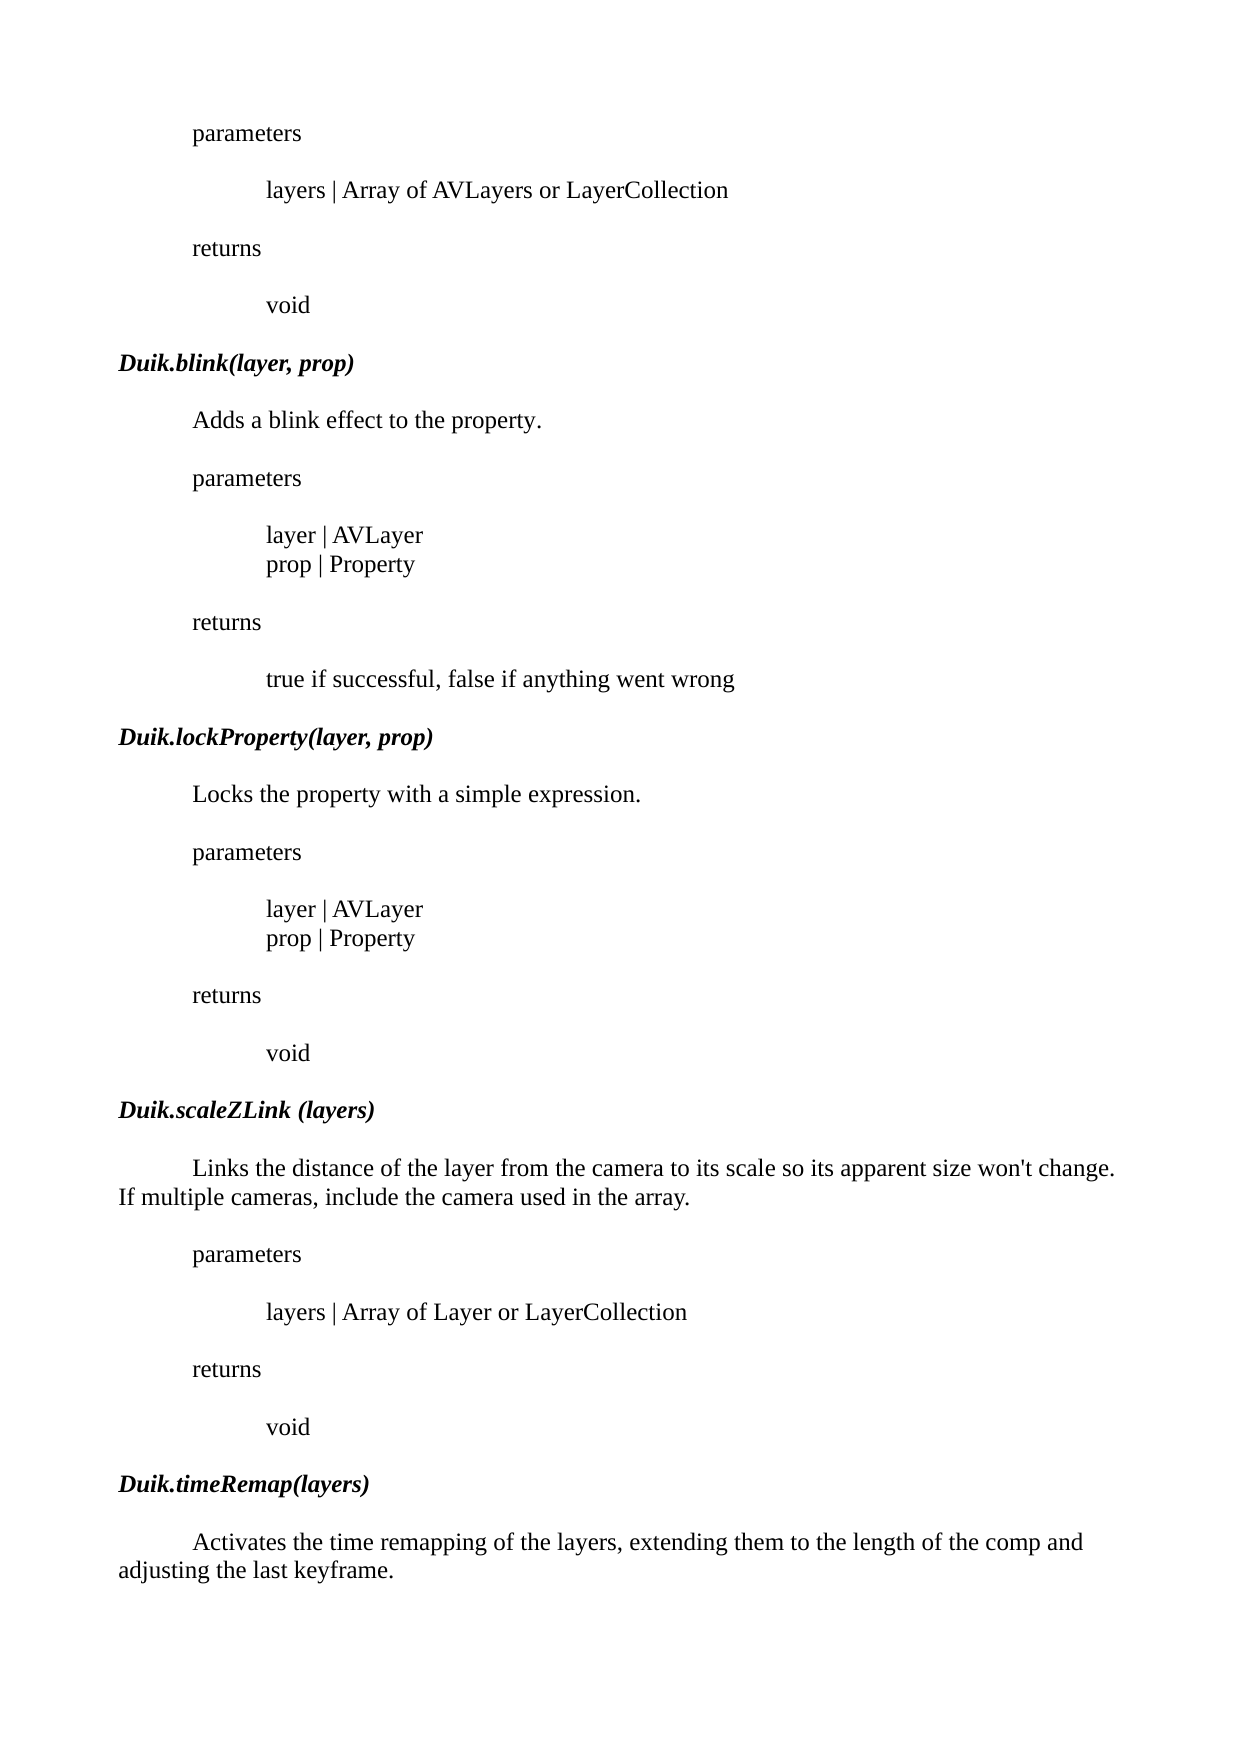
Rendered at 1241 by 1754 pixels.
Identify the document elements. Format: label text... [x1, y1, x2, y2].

text parameters [118, 1239, 1122, 1268]
text Duik.lockProperty(layer, prop) [118, 722, 1122, 751]
text parameters [118, 118, 1122, 147]
text Locks the property with a simple expression. [118, 779, 1122, 808]
text returns [118, 607, 1122, 636]
text void [118, 291, 1122, 319]
text Links the distance of the layer from the camera to its scale so its apparent size won't change. If multiple cameras, include the camera used in the array. [118, 1153, 1122, 1211]
text layers | Array of Layer or LayerCollection [118, 1297, 1122, 1326]
text layers | Array of AVLayers or LayerCollection [118, 176, 1122, 204]
text void [118, 1038, 1122, 1067]
text true if successful, false if anything went wrong [118, 664, 1122, 693]
text void [118, 1412, 1122, 1441]
text returns [118, 1354, 1122, 1383]
text Duik.timeRemap(layers) [118, 1469, 1122, 1498]
text Activates the time remapping of the layers, extending them to the length of the comp and adjusting the last keyframe. [118, 1527, 1122, 1584]
text Duik.blink(layer, prop) [118, 348, 1122, 377]
text returns [118, 233, 1122, 262]
text layer | AVLayer prop | Property [118, 894, 1122, 952]
text parameters [118, 463, 1122, 492]
text layer | AVLayer prop | Property [118, 521, 1122, 578]
text parameters [118, 837, 1122, 866]
text Adds a blink effect to the property. [118, 406, 1122, 434]
text returns [118, 981, 1122, 1009]
text Duik.scaleZLink (layers) [118, 1096, 1122, 1124]
